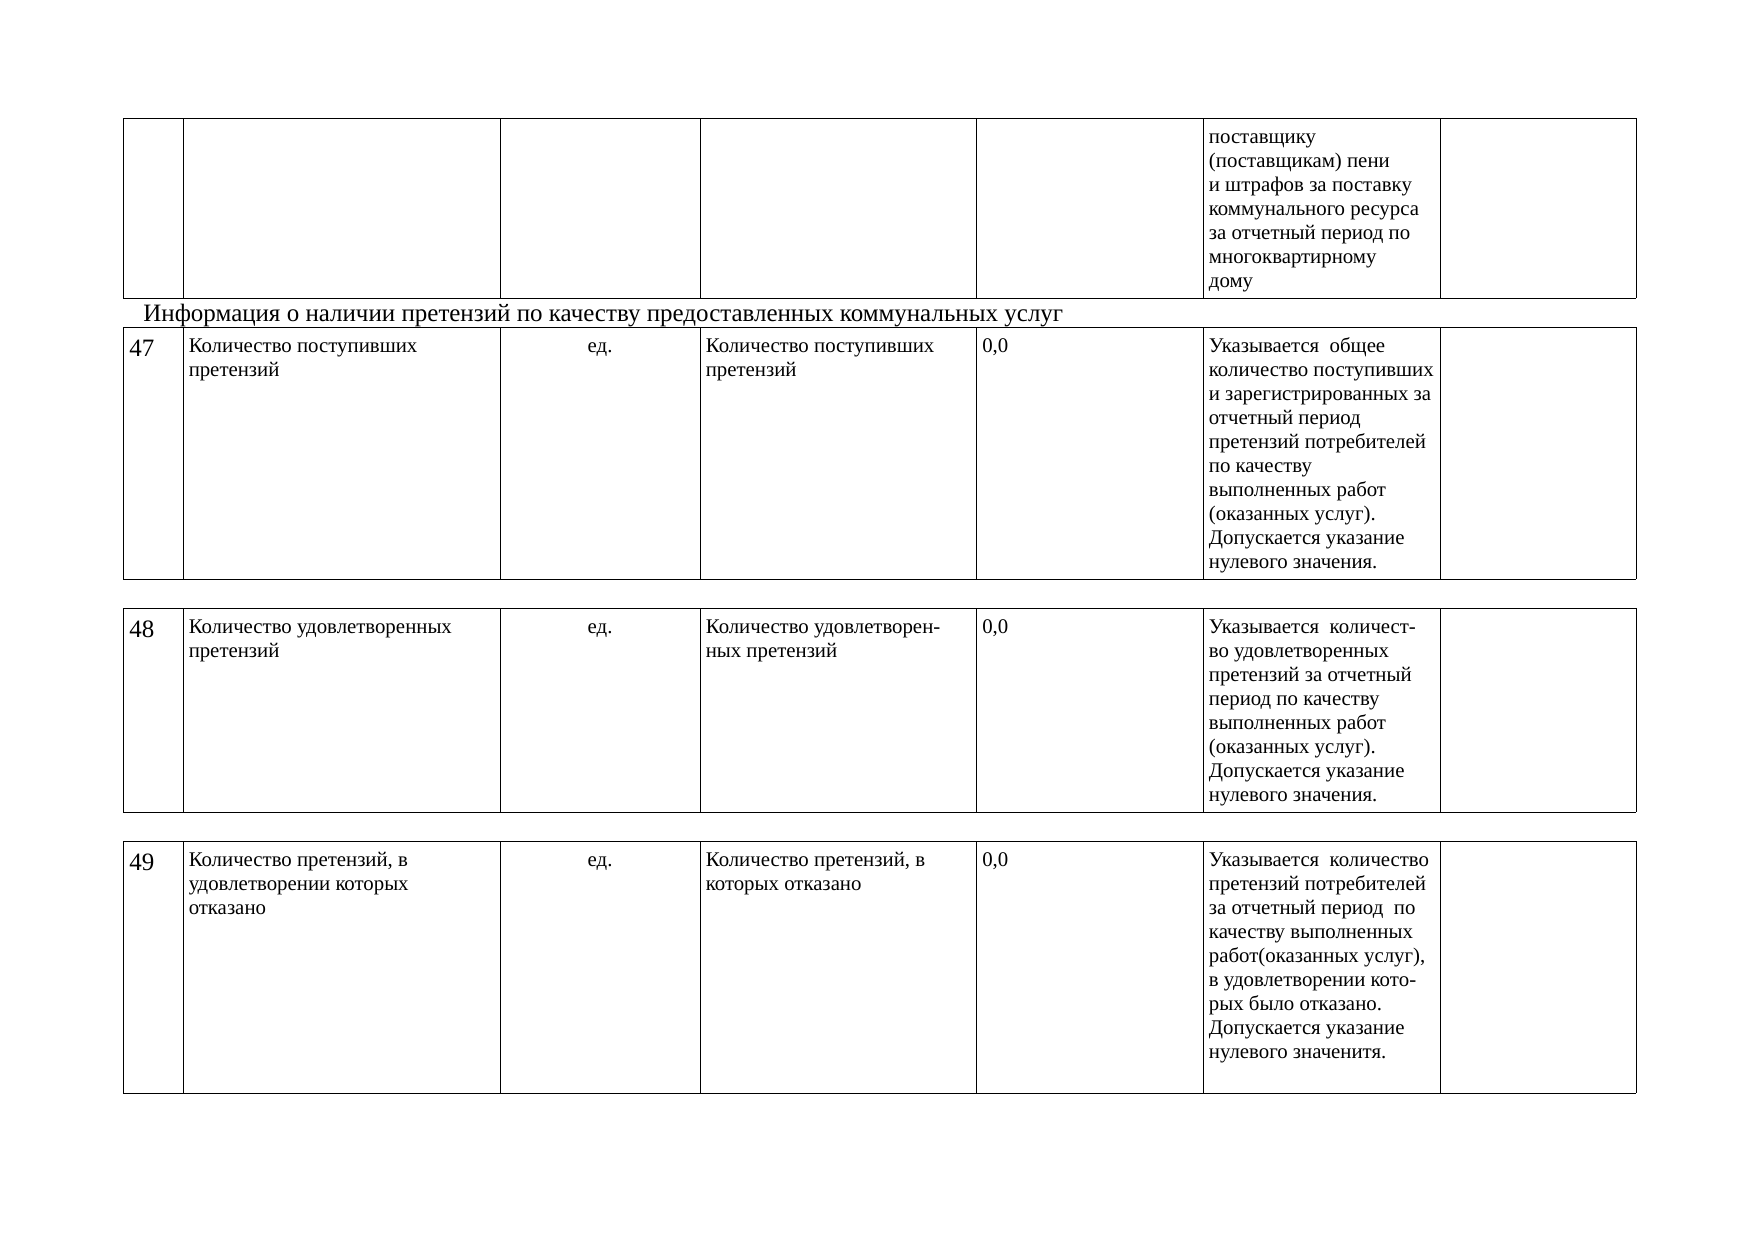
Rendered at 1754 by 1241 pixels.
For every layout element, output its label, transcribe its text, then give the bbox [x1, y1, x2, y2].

table_header 48 [124, 609, 183, 812]
table_header [1441, 328, 1636, 579]
text Информация о наличии претензий по качеству предоставленных коммунальных услуг [118, 298, 1636, 327]
table_header 0,0 [977, 842, 1203, 1093]
table_header Указывается количест- во удовлетворенных претензий за отчетный период по качеству выполненных работ (оказанных услуг). Допускается указание нулевого значения. [1204, 609, 1440, 812]
table_header Указывается общее количество поступивших и зарегистрированных за отчетный период претензий потребителей по качеству выполненных работ (оказанных услуг). Допускается указание нулевого значения. [1204, 328, 1440, 579]
table_header ед. [501, 609, 700, 812]
table_header 0,0 [977, 328, 1203, 579]
table_header ед. [501, 842, 700, 1093]
table_header [701, 119, 976, 298]
table_header 49 [124, 842, 183, 1093]
table_header ед. [501, 328, 700, 579]
table_header 47 [124, 328, 183, 579]
table_header Количество претензий, в которых отказано [701, 842, 976, 1093]
table_header Количество удовлетворенных претензий [184, 609, 500, 812]
table_header Количество поступивших претензий [701, 328, 976, 579]
table_header поставщику (поставщикам) пени и штрафов за поставку коммунального ресурса за отчетный период по многоквартирному дому [1204, 119, 1440, 298]
table_header [977, 119, 1203, 298]
table_header Количество претензий, в удовлетворении которых отказано [184, 842, 500, 1093]
table_header [1441, 609, 1636, 812]
table_header [1441, 119, 1636, 298]
table_header Количество поступивших претензий [184, 328, 500, 579]
table_header Указывается количество претензий потребителей за отчетный период по качеству выполненных работ(оказанных услуг), в удовлетворении кото- рых было отказано. Допускается указание нулевого значенитя. [1204, 842, 1440, 1093]
table_header [124, 119, 183, 298]
table_header [501, 119, 700, 298]
table_header 0,0 [977, 609, 1203, 812]
table_header [1441, 842, 1636, 1093]
table_header Количество удовлетворен- ных претензий [701, 609, 976, 812]
table_header [184, 119, 500, 298]
